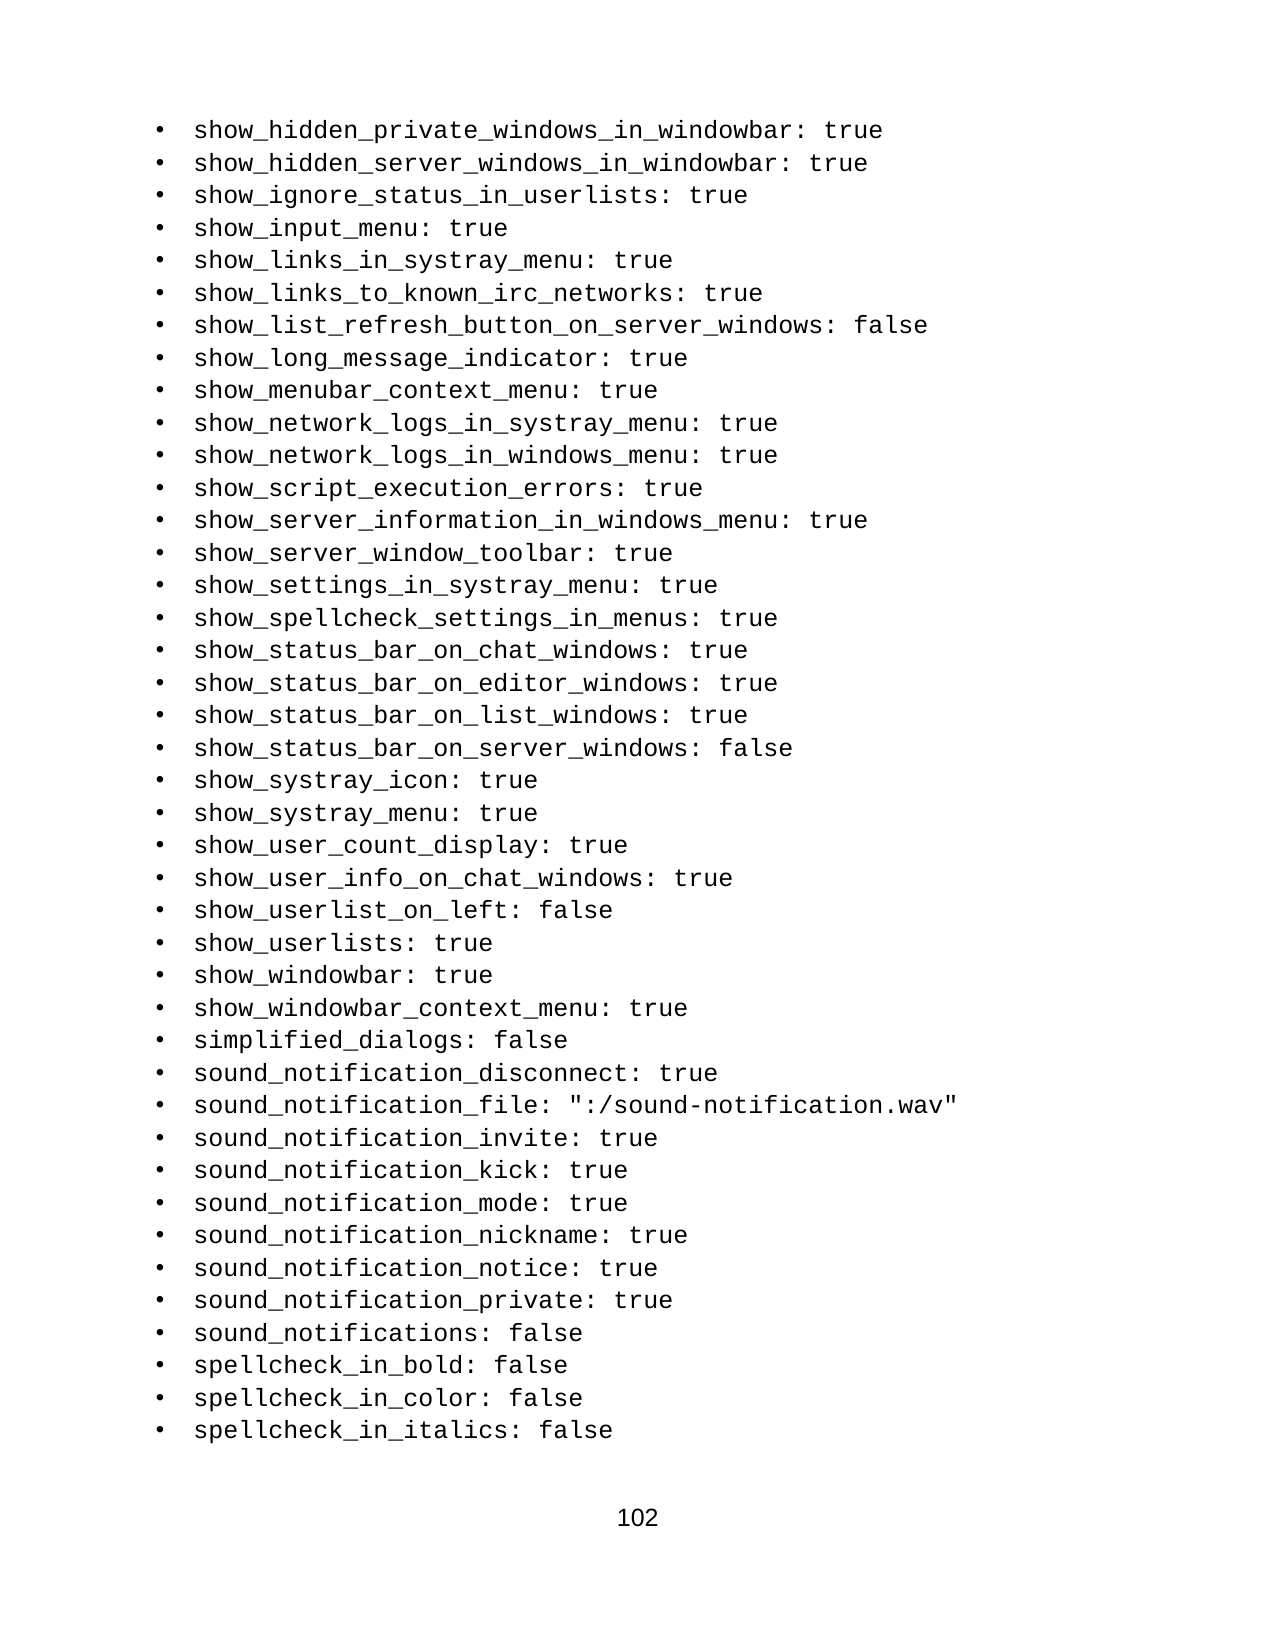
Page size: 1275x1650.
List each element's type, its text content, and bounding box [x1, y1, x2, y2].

list show_server_information_in_windows_menu: true [156, 508, 1157, 536]
list show_systray_menu: true [156, 801, 1157, 829]
list sound_notification_nickname: true [156, 1223, 1157, 1251]
list show_user_count_display: true [156, 833, 1157, 861]
list show_status_bar_on_chat_windows: true [156, 638, 1157, 666]
list show_hidden_private_windows_in_windowbar: true [156, 118, 1157, 146]
list show_menubar_context_menu: true [156, 378, 1157, 406]
list show_long_message_indicator: true [156, 346, 1157, 374]
list show_ignore_status_in_userlists: true [156, 183, 1157, 211]
list show_server_window_toolbar: true [156, 541, 1157, 569]
list show_input_menu: true [156, 216, 1157, 244]
list sound_notification_disconnect: true [156, 1061, 1157, 1089]
list spellcheck_in_italics: false [156, 1418, 1157, 1446]
list show_windowbar: true [156, 963, 1157, 991]
list show_links_in_systray_menu: true [156, 248, 1157, 276]
list show_network_logs_in_windows_menu: true [156, 443, 1157, 471]
list show_status_bar_on_server_windows: false [156, 736, 1157, 764]
list sound_notification_private: true [156, 1288, 1157, 1316]
list show_windowbar_context_menu: true [156, 996, 1157, 1024]
list show_systray_icon: true [156, 768, 1157, 796]
list sound_notification_notice: true [156, 1256, 1157, 1284]
list show_script_execution_errors: true [156, 476, 1157, 504]
list sound_notification_file: ":/sound-notification.wav" [156, 1093, 1157, 1121]
list show_spellcheck_settings_in_menus: true [156, 606, 1157, 634]
list spellcheck_in_bold: false [156, 1353, 1157, 1381]
list spellcheck_in_color: false [156, 1386, 1157, 1414]
list show_userlists: true [156, 931, 1157, 959]
list show_user_info_on_chat_windows: true [156, 866, 1157, 894]
list sound_notification_invite: true [156, 1126, 1157, 1154]
list show_list_refresh_button_on_server_windows: false [156, 313, 1157, 341]
list show_settings_in_systray_menu: true [156, 573, 1157, 601]
list sound_notification_mode: true [156, 1191, 1157, 1219]
list sound_notifications: false [156, 1321, 1157, 1349]
list show_links_to_known_irc_networks: true [156, 281, 1157, 309]
list show_status_bar_on_list_windows: true [156, 703, 1157, 731]
list show_status_bar_on_editor_windows: true [156, 671, 1157, 699]
list show_network_logs_in_systray_menu: true [156, 411, 1157, 439]
list show_userlist_on_left: false [156, 898, 1157, 926]
list simplified_dialogs: false [156, 1028, 1157, 1056]
list show_hidden_server_windows_in_windowbar: true [156, 151, 1157, 179]
list sound_notification_kick: true [156, 1158, 1157, 1186]
